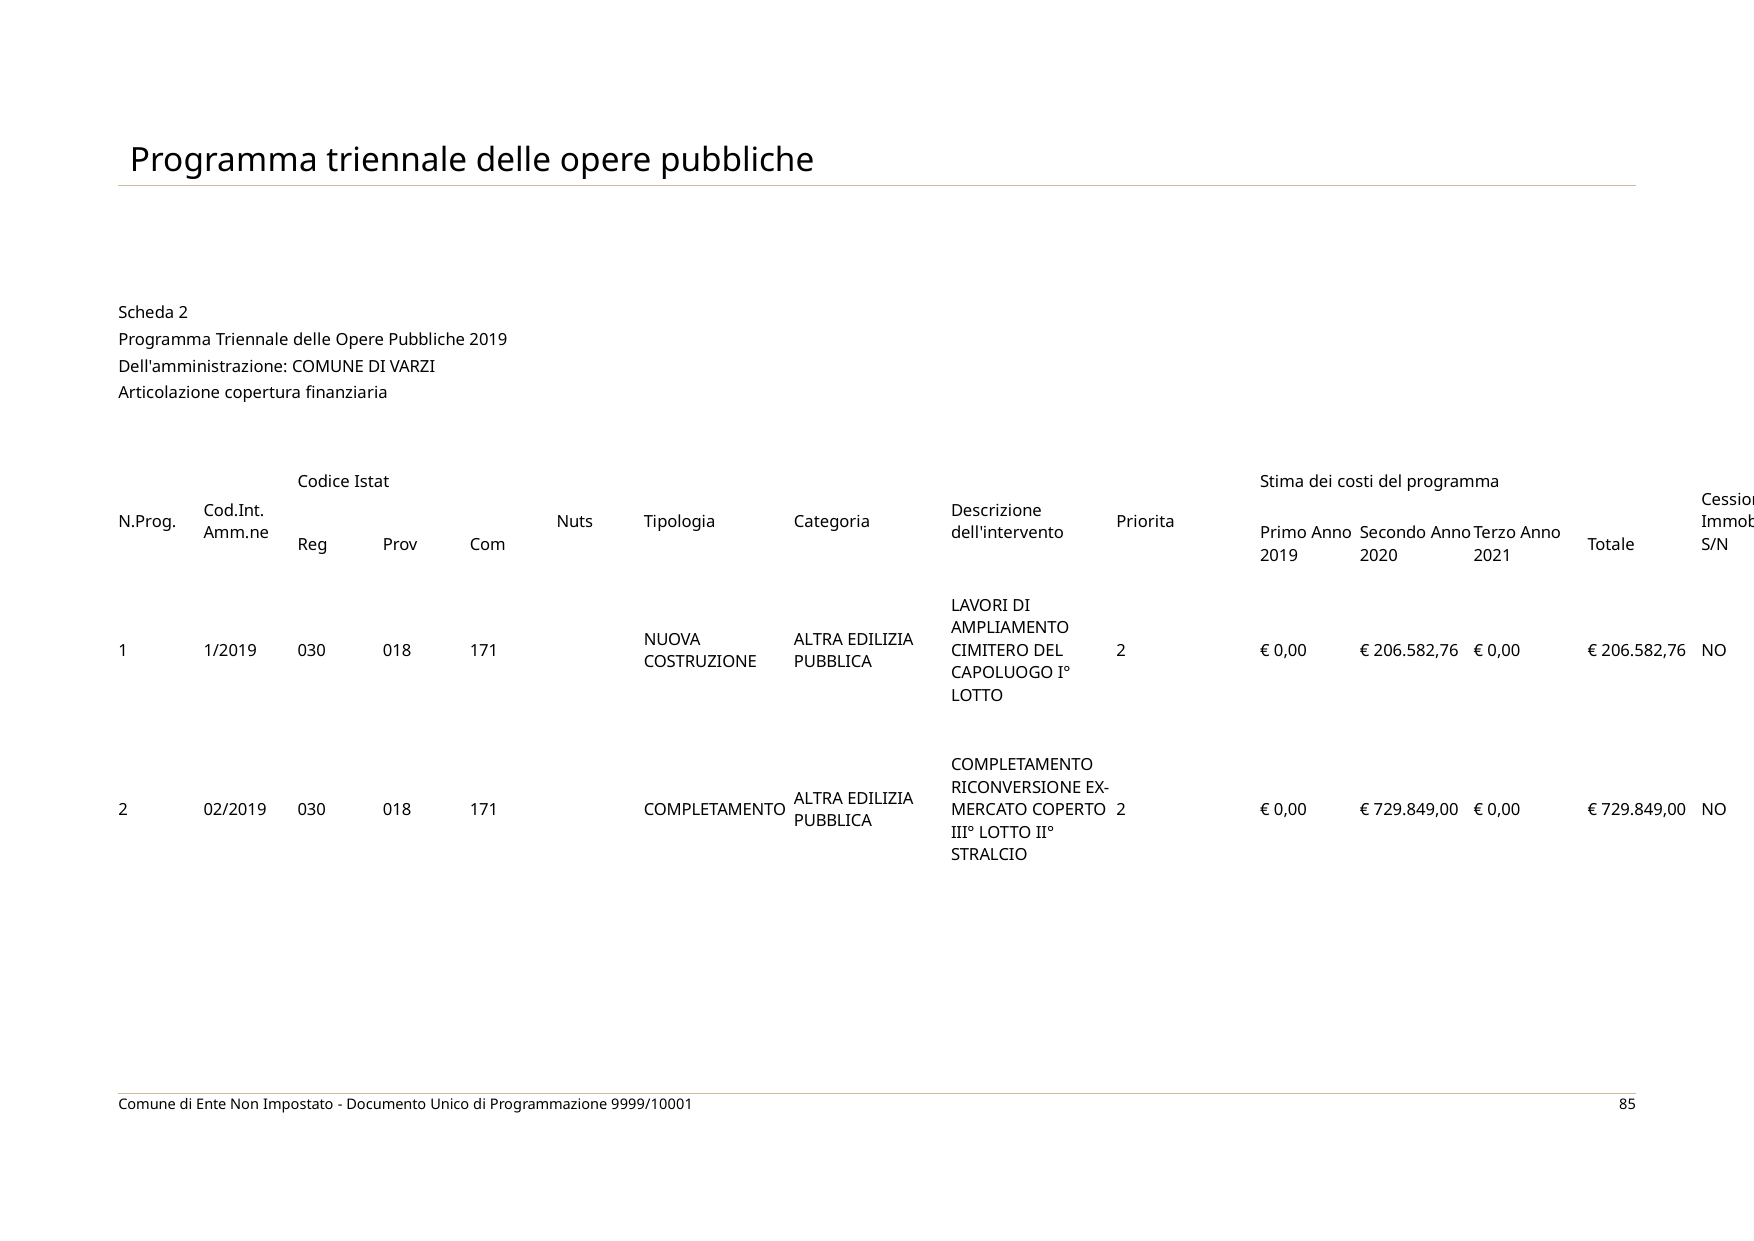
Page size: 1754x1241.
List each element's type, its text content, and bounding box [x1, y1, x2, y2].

table_cell [794, 379, 951, 406]
table_cell [644, 326, 794, 353]
table_cell [794, 326, 951, 353]
table_cell [1473, 353, 1587, 379]
table_cell € 0,00 [1260, 716, 1359, 902]
table_cell [1701, 326, 1754, 353]
table_cell [1587, 353, 1701, 379]
table_cell [1473, 379, 1587, 406]
table_cell [297, 432, 383, 459]
table_cell [1360, 379, 1473, 406]
table_cell [644, 353, 794, 379]
table_header [1116, 300, 1260, 326]
table_cell [556, 353, 643, 379]
table_cell [383, 406, 469, 432]
table_cell [951, 379, 1116, 406]
table_cell Secondo Anno 2020 [1360, 504, 1473, 583]
table_cell [1116, 353, 1260, 379]
table_cell [1260, 379, 1359, 406]
table_cell [556, 379, 643, 406]
table_cell 171 [470, 716, 556, 902]
table_cell Com [470, 504, 556, 583]
table_cell Prov [383, 504, 469, 583]
table_cell [1701, 432, 1754, 459]
table_cell [1587, 406, 1701, 432]
table_cell Cessione Immobili S/N [1701, 459, 1754, 583]
table_cell Categoria [794, 459, 951, 583]
table_header Scheda 2 [118, 300, 297, 326]
table_header [1260, 300, 1359, 326]
table_cell [470, 379, 556, 406]
table_cell [1116, 406, 1260, 432]
table_cell € 729.849,00 [1587, 716, 1701, 902]
table_cell [1360, 353, 1473, 379]
table_header [470, 300, 556, 326]
table_cell Codice Istat [297, 459, 556, 504]
table_cell Cod.Int. Amm.ne [203, 459, 297, 583]
text Programma triennale delle opere pubbliche [118, 133, 1636, 185]
table_cell [1587, 326, 1701, 353]
table_cell 171 [470, 584, 556, 716]
table_cell 030 [297, 584, 383, 716]
table_cell COMPLETAMENTO [644, 716, 794, 902]
table_cell 018 [383, 716, 469, 902]
table_cell [1116, 379, 1260, 406]
table_cell Priorita [1116, 459, 1260, 583]
table_cell Articolazione copertura finanziaria [118, 379, 469, 406]
table_cell 2 [1116, 716, 1260, 902]
table_cell [1116, 326, 1260, 353]
table_cell [951, 326, 1116, 353]
table_header [794, 300, 951, 326]
table_cell [1701, 353, 1754, 379]
table_cell 02/2019 [203, 716, 297, 902]
table_cell € 0,00 [1473, 584, 1587, 716]
table_cell [1587, 432, 1701, 459]
table_cell [470, 432, 556, 459]
table_cell [1360, 326, 1473, 353]
table_cell LAVORI DI AMPLIAMENTO CIMITERO DEL CAPOLUOGO I° LOTTO [951, 584, 1116, 716]
table_header [1473, 300, 1587, 326]
table_cell [1473, 432, 1587, 459]
table_cell ALTRA EDILIZIA PUBBLICA [794, 716, 951, 902]
table_cell [794, 353, 951, 379]
table_cell Dell'amministrazione: COMUNE DI VARZI [118, 353, 556, 379]
table_header [1701, 300, 1754, 326]
table_cell [1260, 353, 1359, 379]
table_cell COMPLETAMENTO RICONVERSIONE EX-MERCATO COPERTO III° LOTTO II° STRALCIO [951, 716, 1116, 902]
table_cell 2 [118, 716, 203, 902]
table_cell Tipologia [644, 459, 794, 583]
table_header [556, 300, 643, 326]
table_cell NO [1701, 584, 1754, 716]
table_cell Totale [1587, 504, 1701, 583]
table_header [644, 300, 794, 326]
table_cell [1260, 326, 1359, 353]
table_cell [1360, 432, 1473, 459]
table_cell [644, 432, 794, 459]
table_cell € 206.582,76 [1360, 584, 1473, 716]
table_cell [297, 406, 383, 432]
table_cell [118, 406, 203, 432]
table_header [297, 300, 383, 326]
table_cell Programma Triennale delle Opere Pubbliche 2019 [118, 326, 556, 353]
table_cell Reg [297, 504, 383, 583]
table_cell [951, 432, 1116, 459]
table_cell [1587, 379, 1701, 406]
table_cell [1473, 326, 1587, 353]
table_cell [1260, 432, 1359, 459]
table_cell Stima dei costi del programma [1260, 459, 1701, 504]
table_cell [556, 584, 643, 716]
table_cell NUOVA COSTRUZIONE [644, 584, 794, 716]
table_cell 2 [1116, 584, 1260, 716]
table_cell [951, 406, 1116, 432]
table_cell Descrizione dell'intervento [951, 459, 1116, 583]
table_cell 030 [297, 716, 383, 902]
table_header [951, 300, 1116, 326]
table_cell [470, 406, 556, 432]
table_cell [203, 432, 297, 459]
table_cell [1473, 406, 1587, 432]
table_cell N.Prog. [118, 459, 203, 583]
table_header [1587, 300, 1701, 326]
table_cell [118, 432, 203, 459]
table_cell [556, 432, 643, 459]
table_cell [203, 406, 297, 432]
table_cell [644, 406, 794, 432]
table_cell [1360, 406, 1473, 432]
table_cell [556, 326, 643, 353]
table_cell [556, 406, 643, 432]
table_cell NO [1701, 716, 1754, 902]
table_cell Primo Anno 2019 [1260, 504, 1359, 583]
table_cell [794, 406, 951, 432]
table_cell [794, 432, 951, 459]
table_cell 018 [383, 584, 469, 716]
table_cell [1260, 406, 1359, 432]
table_cell ALTRA EDILIZIA PUBBLICA [794, 584, 951, 716]
table_cell [383, 432, 469, 459]
table_cell Nuts [556, 459, 643, 583]
table_cell [1701, 379, 1754, 406]
table_cell € 0,00 [1260, 584, 1359, 716]
table_cell [1701, 406, 1754, 432]
table_cell 1 [118, 584, 203, 716]
table_cell € 0,00 [1473, 716, 1587, 902]
table_cell [556, 716, 643, 902]
table_cell [644, 379, 794, 406]
table_cell € 206.582,76 [1587, 584, 1701, 716]
table_cell Terzo Anno 2021 [1473, 504, 1587, 583]
table_cell [1116, 432, 1260, 459]
table_header [383, 300, 469, 326]
table_header [1360, 300, 1473, 326]
table_cell 1/2019 [203, 584, 297, 716]
table_cell € 729.849,00 [1360, 716, 1473, 902]
table_cell [951, 353, 1116, 379]
